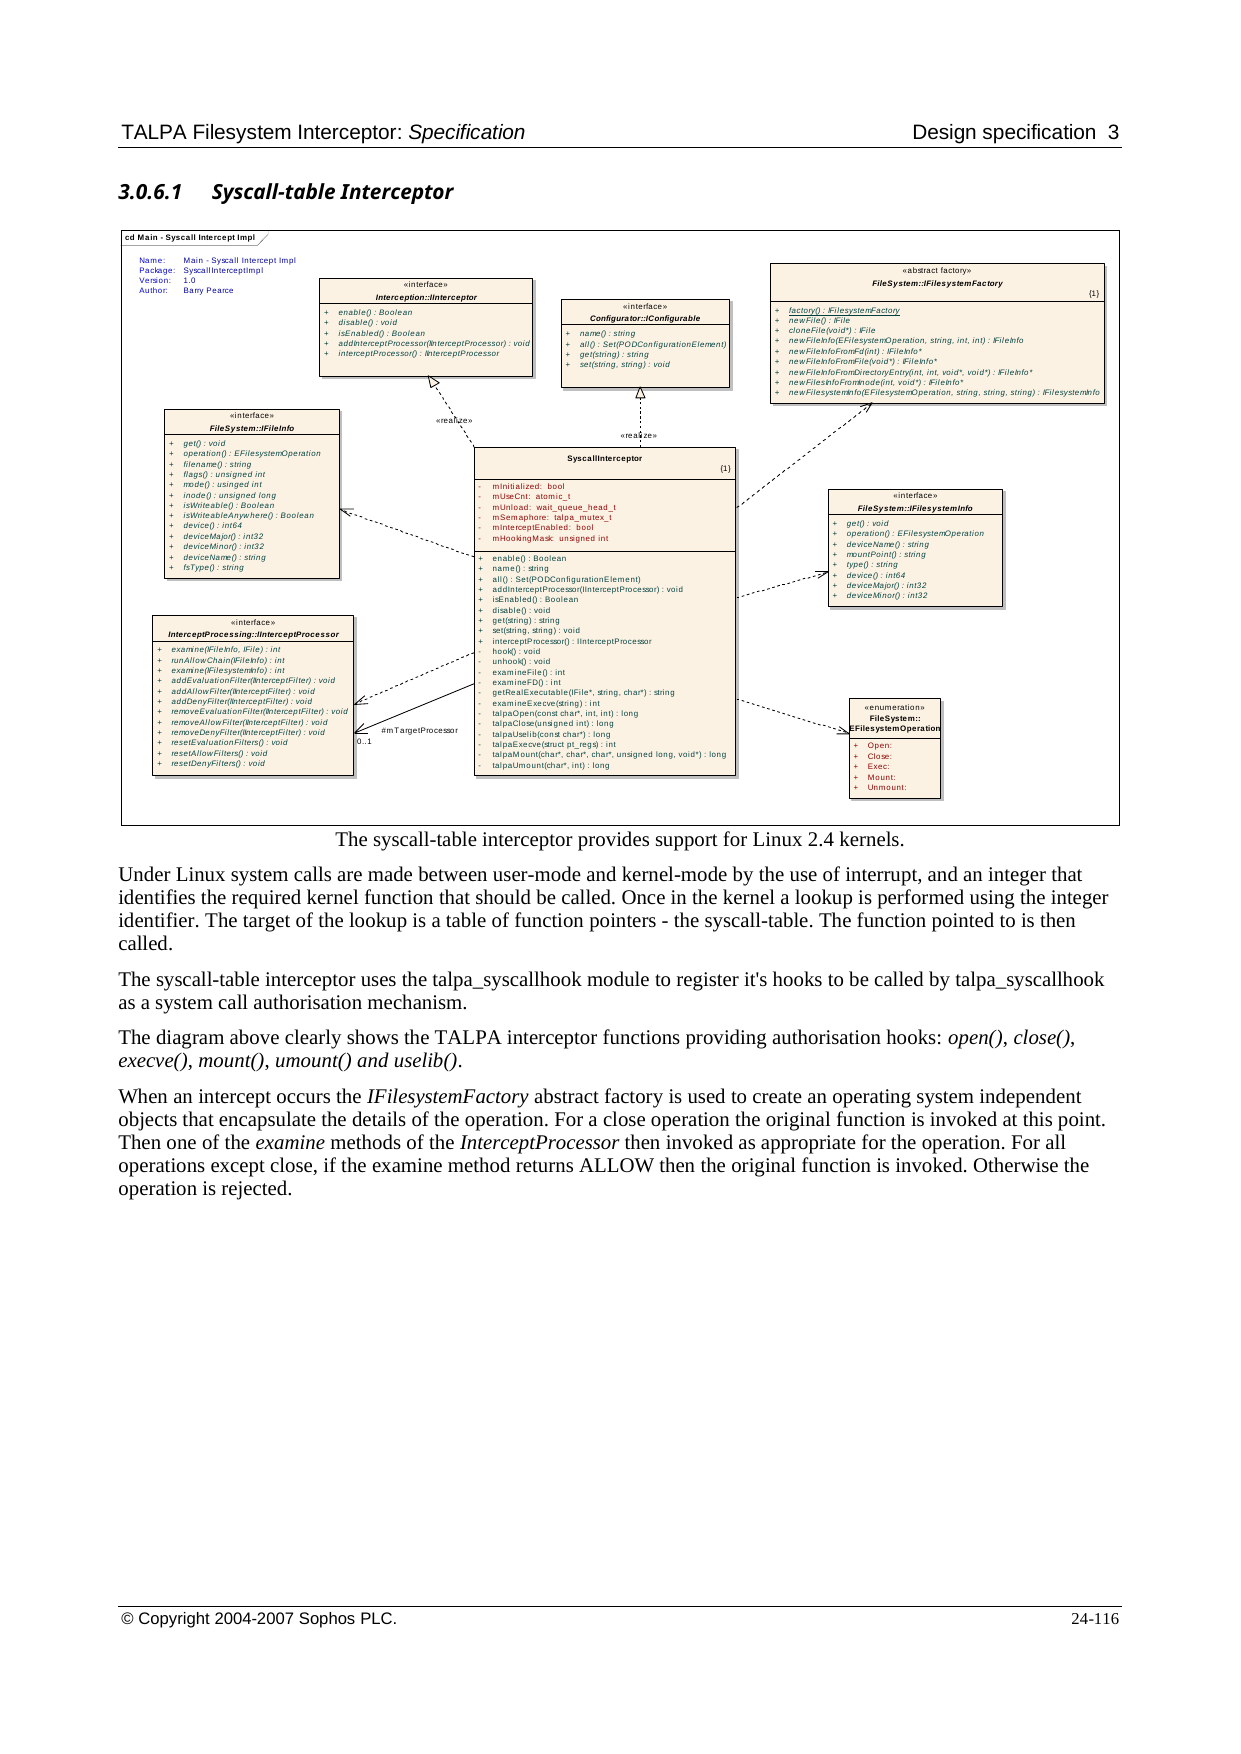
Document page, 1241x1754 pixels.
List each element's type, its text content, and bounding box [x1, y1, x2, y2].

subtitle Syscall-table Interceptor [118, 177, 1122, 205]
text The diagram above clearly shows the TALPA interceptor functions providing authorisation hooks: open(), close(), execve(), mount(), umount() and uselib(). [118, 1026, 1122, 1072]
text When an intercept occurs the IFilesystemFactory abstract factory is used to create an operating system independent objects that encapsulate the details of the operation. For a close operation the original function is invoked at this point. Then one of the examine methods of the InterceptProcessor then invoked as appropriate for the operation. For all operations except close, if the examine method returns ALLOW then the original function is invoked. Otherwise the operation is rejected. [118, 1085, 1122, 1200]
text The syscall-table interceptor provides support for Linux 2.4 kernels. [118, 241, 1122, 851]
text The syscall-table interceptor uses the talpa_syscallhook module to register it's hooks to be called by talpa_syscallhook as a system call authorisation mechanism. [118, 968, 1122, 1014]
text Under Linux system calls are made between user-mode and kernel-mode by the use of interrupt, and an integer that identifies the required kernel function that should be called. Once in the kernel a lookup is performed using the integer identifier. The target of the lookup is a table of function pointers - the syscall-table. The function pointed to is then called. [118, 863, 1122, 955]
